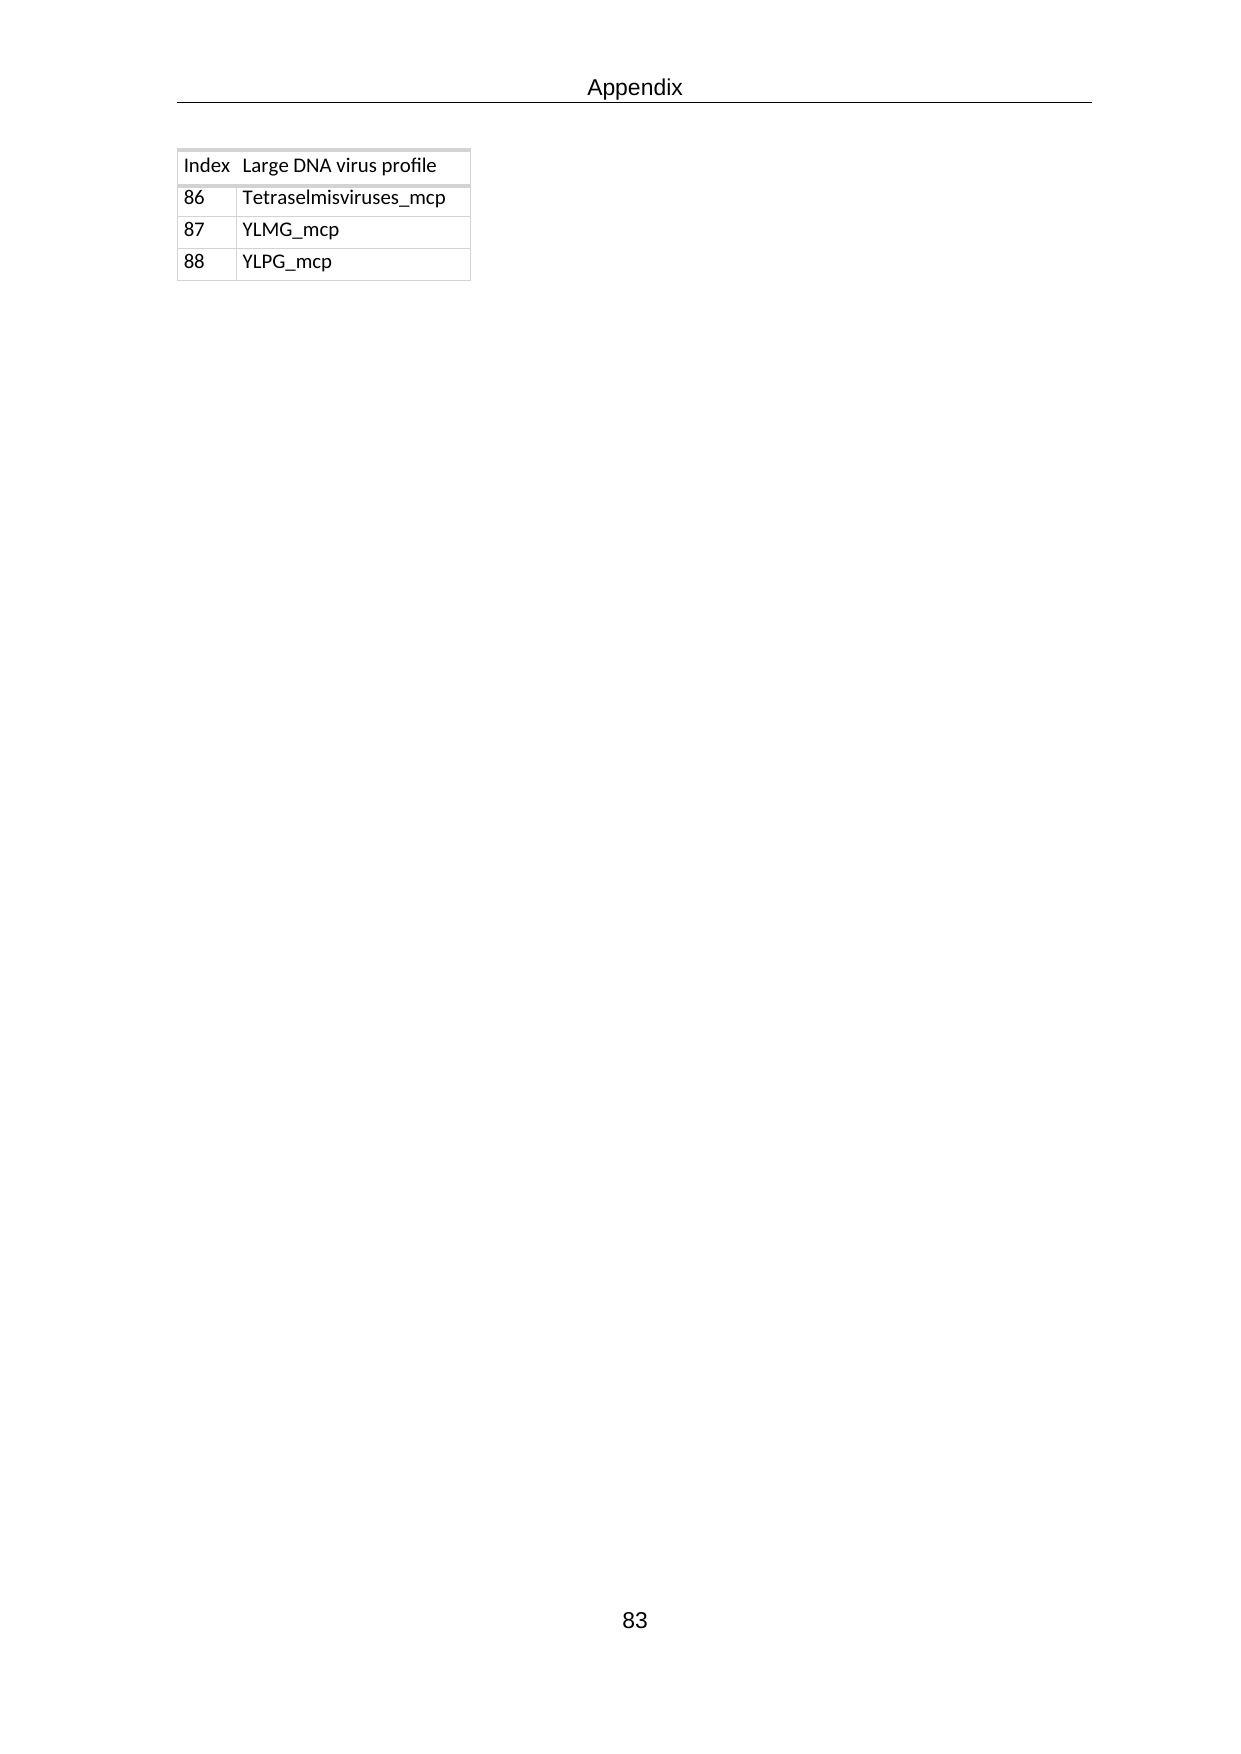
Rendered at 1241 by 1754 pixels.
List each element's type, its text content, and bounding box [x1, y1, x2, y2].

table_cell Tetraselmisviruses_mcp [237, 188, 470, 216]
table_cell YLPG_mcp [237, 249, 470, 280]
table_cell YLMG_mcp [237, 217, 470, 248]
table_cell 88 [178, 249, 236, 280]
table_header Large DNA virus profile [236, 152, 470, 184]
table_cell 87 [178, 217, 236, 248]
table_cell 86 [178, 188, 236, 216]
table_header Index [178, 152, 236, 184]
